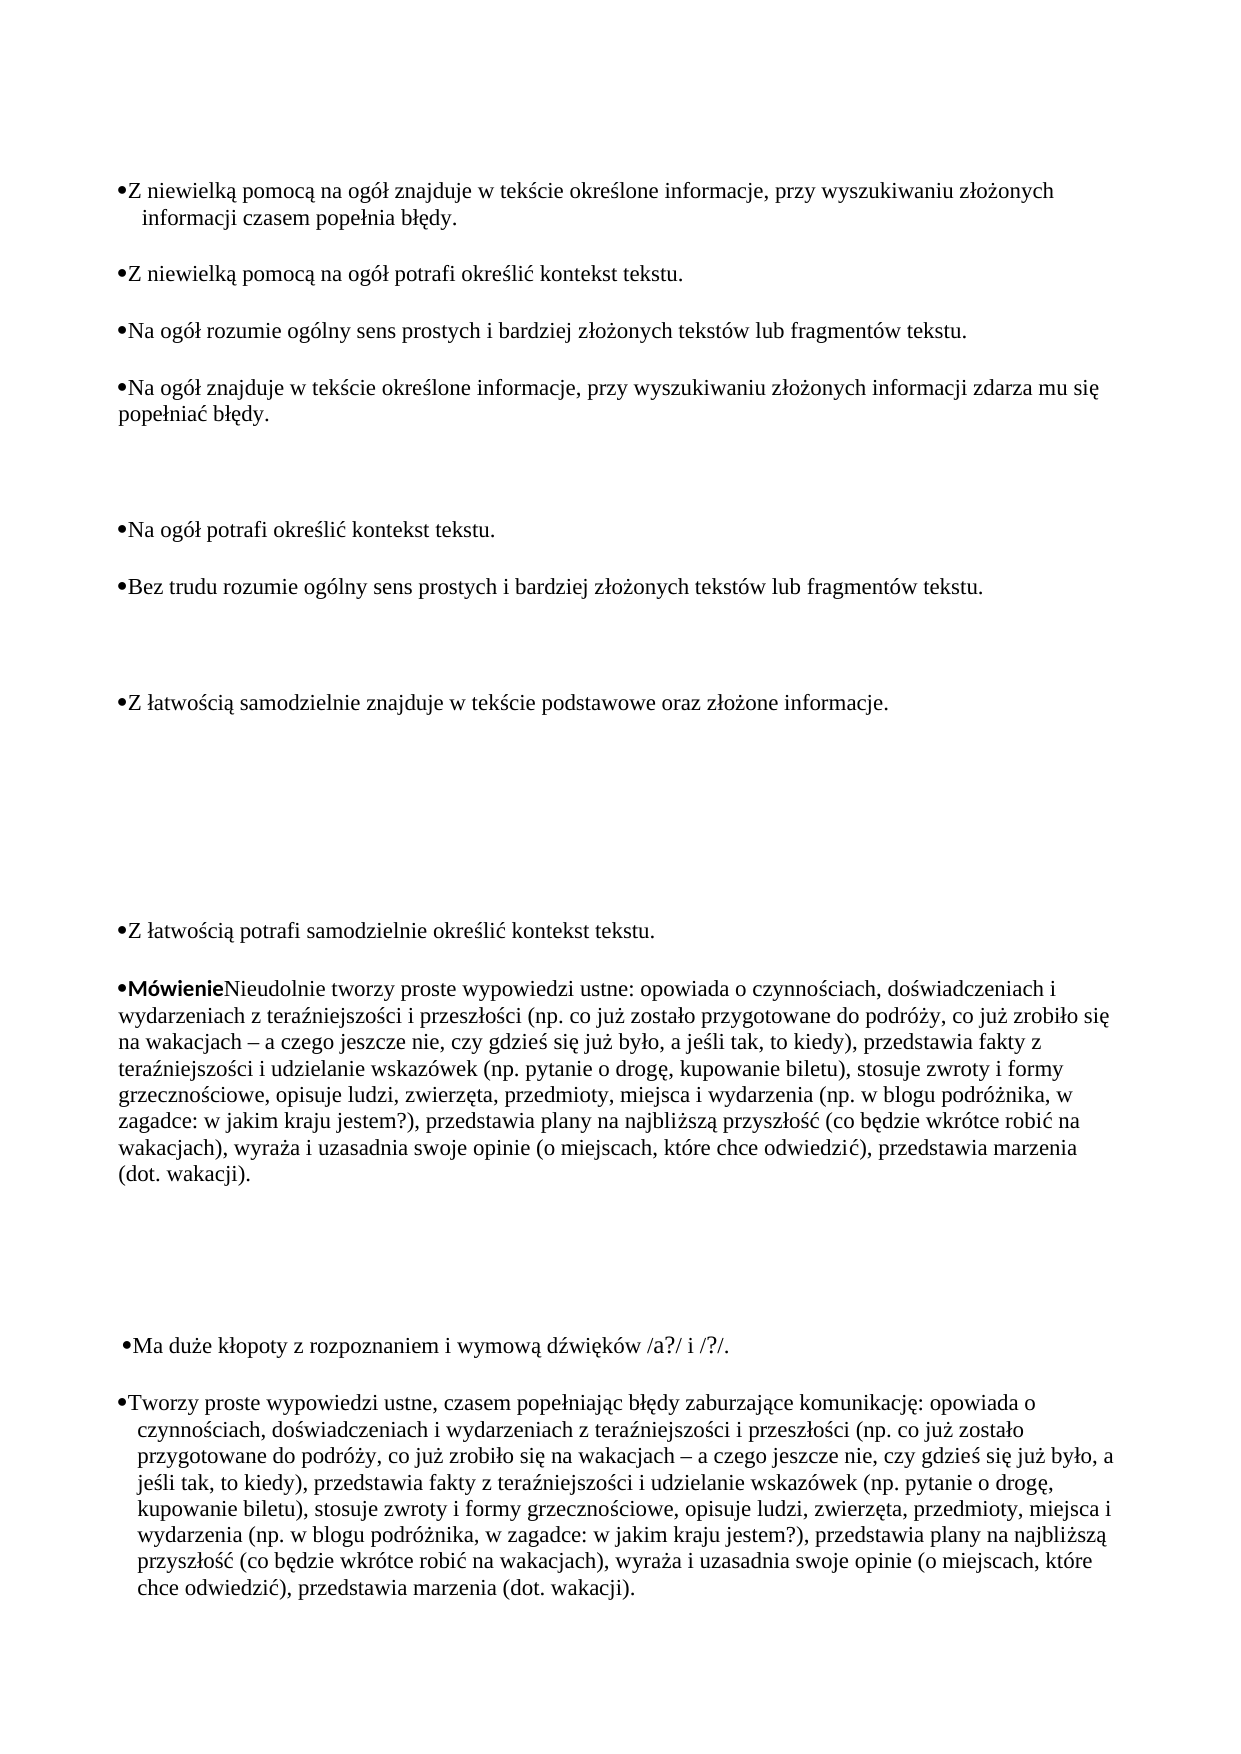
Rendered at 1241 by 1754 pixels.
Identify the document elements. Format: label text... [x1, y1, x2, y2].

list Z niewielką pomocą na ogół znajduje w tekście określone informacje, przy wyszukiwaniu złożonych informacji czasem popełnia błędy. [118, 177, 1122, 230]
list Na ogół rozumie ogólny sens prostych i bardziej złożonych tekstów lub fragmentów tekstu. [118, 317, 1122, 343]
list Z łatwością potrafi samodzielnie określić kontekst tekstu. [118, 917, 1122, 943]
list MówienieNieudolnie tworzy proste wypowiedzi ustne: opowiada o czynnościach, doświadczeniach i wydarzeniach z teraźniejszości i przeszłości (np. co już zostało przygotowane do podróży, co już zrobiło się na wakacjach – a czego jeszcze nie, czy gdzieś się już było, a jeśli tak, to kiedy), przedstawia fakty z teraźniejszości i udzielanie wskazówek (np. pytanie o drogę, kupowanie biletu), stosuje zwroty i formy grzecznościowe, opisuje ludzi, zwierzęta, przedmioty, miejsca i wydarzenia (np. w blogu podróżnika, w zagadce: w jakim kraju jestem?), przedstawia plany na najbliższą przyszłość (co będzie wkrótce robić na wakacjach), wyraża i uzasadnia swoje opinie (o miejscach, które chce odwiedzić), przedstawia marzenia (dot. wakacji). [118, 974, 1122, 1186]
list Ma duże kłopoty z rozpoznaniem i wymową dźwięków /a?/ i /?/. [123, 1330, 1122, 1359]
list Na ogół potrafi określić kontekst tekstu. [118, 516, 1122, 543]
list Bez trudu rozumie ogólny sens prostych i bardziej złożonych tekstów lub fragmentów tekstu. [118, 573, 1122, 599]
list Na ogół znajduje w tekście określone informacje, przy wyszukiwaniu złożonych informacji zdarza mu się popełniać błędy. [118, 374, 1122, 427]
list Z niewielką pomocą na ogół potrafi określić kontekst tekstu. [118, 260, 1122, 287]
list Tworzy proste wypowiedzi ustne, czasem popełniając błędy zaburzające komunikację: opowiada o czynnościach, doświadczeniach i wydarzeniach z teraźniejszości i przeszłości (np. co już zostało przygotowane do podróży, co już zrobiło się na wakacjach – a czego jeszcze nie, czy gdzieś się już było, a jeśli tak, to kiedy), przedstawia fakty z teraźniejszości i udzielanie wskazówek (np. pytanie o drogę, kupowanie biletu), stosuje zwroty i formy grzecznościowe, opisuje ludzi, zwierzęta, przedmioty, miejsca i wydarzenia (np. w blogu podróżnika, w zagadce: w jakim kraju jestem?), przedstawia plany na najbliższą przyszłość (co będzie wkrótce robić na wakacjach), wyraża i uzasadnia swoje opinie (o miejscach, które chce odwiedzić), przedstawia marzenia (dot. wakacji). [118, 1389, 1122, 1600]
list Z łatwością samodzielnie znajduje w tekście podstawowe oraz złożone informacje. [118, 689, 1122, 715]
